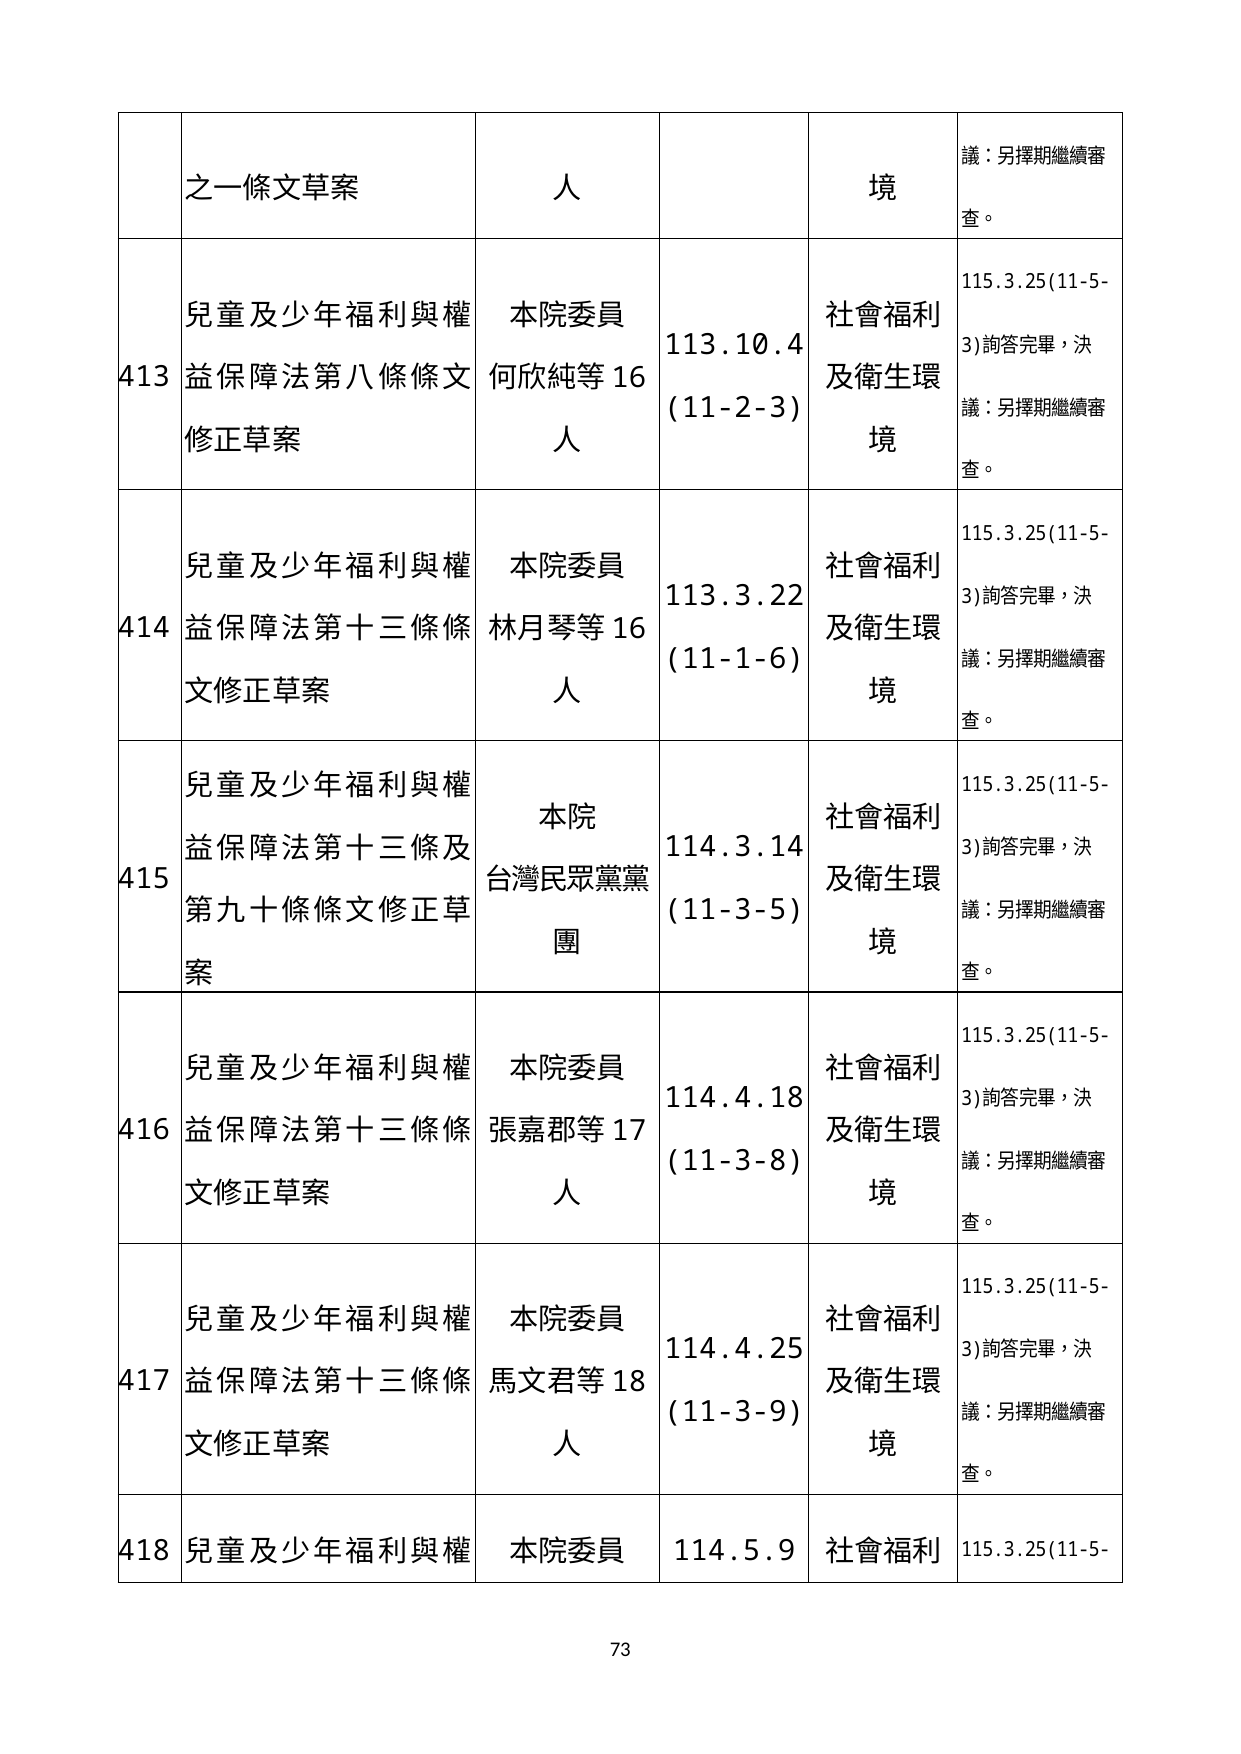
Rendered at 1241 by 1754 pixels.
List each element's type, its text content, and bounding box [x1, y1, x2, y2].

table_cell 115.3.25(11-5- [958, 1495, 1122, 1582]
table_cell [119, 993, 181, 1242]
table_cell 兒童及少年福利與權益保障法第十三條及第九十條條文修正草案 [182, 741, 475, 991]
table_cell 本院 台灣民眾黨黨團 [476, 741, 659, 991]
table_cell 115.3.25(11-5-3)詢答完畢，決議：另擇期繼續審查。 [958, 993, 1122, 1242]
table_cell 兒童及少年福利與權 [182, 1495, 475, 1582]
table_cell 本院委員 林月琴等16人 [476, 490, 659, 740]
table_cell 115.3.25(11-5-3)詢答完畢，決議：另擇期繼續審查。 [958, 741, 1122, 991]
table_cell 兒童及少年福利與權益保障法第十三條條文修正草案 [182, 1244, 475, 1493]
table_cell 社會福利及衛生環境 [809, 1244, 957, 1493]
table_cell [121, 1372, 128, 1383]
table_cell 本院委員 [476, 1495, 659, 1582]
table_cell [119, 113, 181, 238]
table_cell 兒童及少年福利與權益保障法第八條條文修正草案 [182, 239, 475, 489]
table_cell 社會福利及衛生環境 [809, 993, 957, 1242]
table_cell 115.3.25(11-5-3)詢答完畢，決議：另擇期繼續審查。 [958, 490, 1122, 740]
table_cell [121, 1542, 128, 1553]
table_cell 114.4.25 (11-3-9) [660, 1244, 808, 1493]
table_cell [660, 113, 808, 238]
table_cell 社會福利及衛生環境 [809, 239, 957, 489]
table_cell [121, 1121, 128, 1132]
table_cell [119, 741, 181, 991]
table_cell [121, 619, 128, 630]
table_cell 社會福利及衛生環境 [809, 490, 957, 740]
table_cell 本院委員 何欣純等16人 [476, 239, 659, 489]
table_cell [119, 1495, 181, 1582]
table_cell [119, 239, 181, 489]
table_cell 114.3.14 (11-3-5) [660, 741, 808, 991]
table_cell 本院委員 馬文君等18人 [476, 1244, 659, 1493]
table_cell 本院委員 張嘉郡等17人 [476, 993, 659, 1242]
table_cell [121, 368, 128, 379]
table_cell [119, 1244, 181, 1493]
table_cell 115.3.25(11-5-3)詢答完畢，決議：另擇期繼續審查。 [958, 239, 1122, 489]
table_cell [119, 490, 181, 740]
table_cell 113.10.4 (11-2-3) [660, 239, 808, 489]
table_cell 社會福利 [809, 1495, 957, 1582]
table_cell 人 [476, 113, 659, 238]
table_cell 115.3.25(11-5-3)詢答完畢，決議：另擇期繼續審查。 [958, 1244, 1122, 1493]
table_cell [121, 870, 128, 881]
table_cell 境 [809, 113, 957, 238]
table_cell 114.5.9 [660, 1495, 808, 1582]
table_cell 社會福利及衛生環境 [809, 741, 957, 991]
table_cell 兒童及少年福利與權益保障法第十三條條文修正草案 [182, 490, 475, 740]
table_cell 114.4.18 (11-3-8) [660, 993, 808, 1242]
table_cell 113.3.22 (11-1-6) [660, 490, 808, 740]
table_cell 議：另擇期繼續審查。 [958, 113, 1122, 238]
table_cell 兒童及少年福利與權益保障法第十三條條文修正草案 [182, 993, 475, 1242]
table_cell 之一條文草案 [182, 113, 475, 238]
